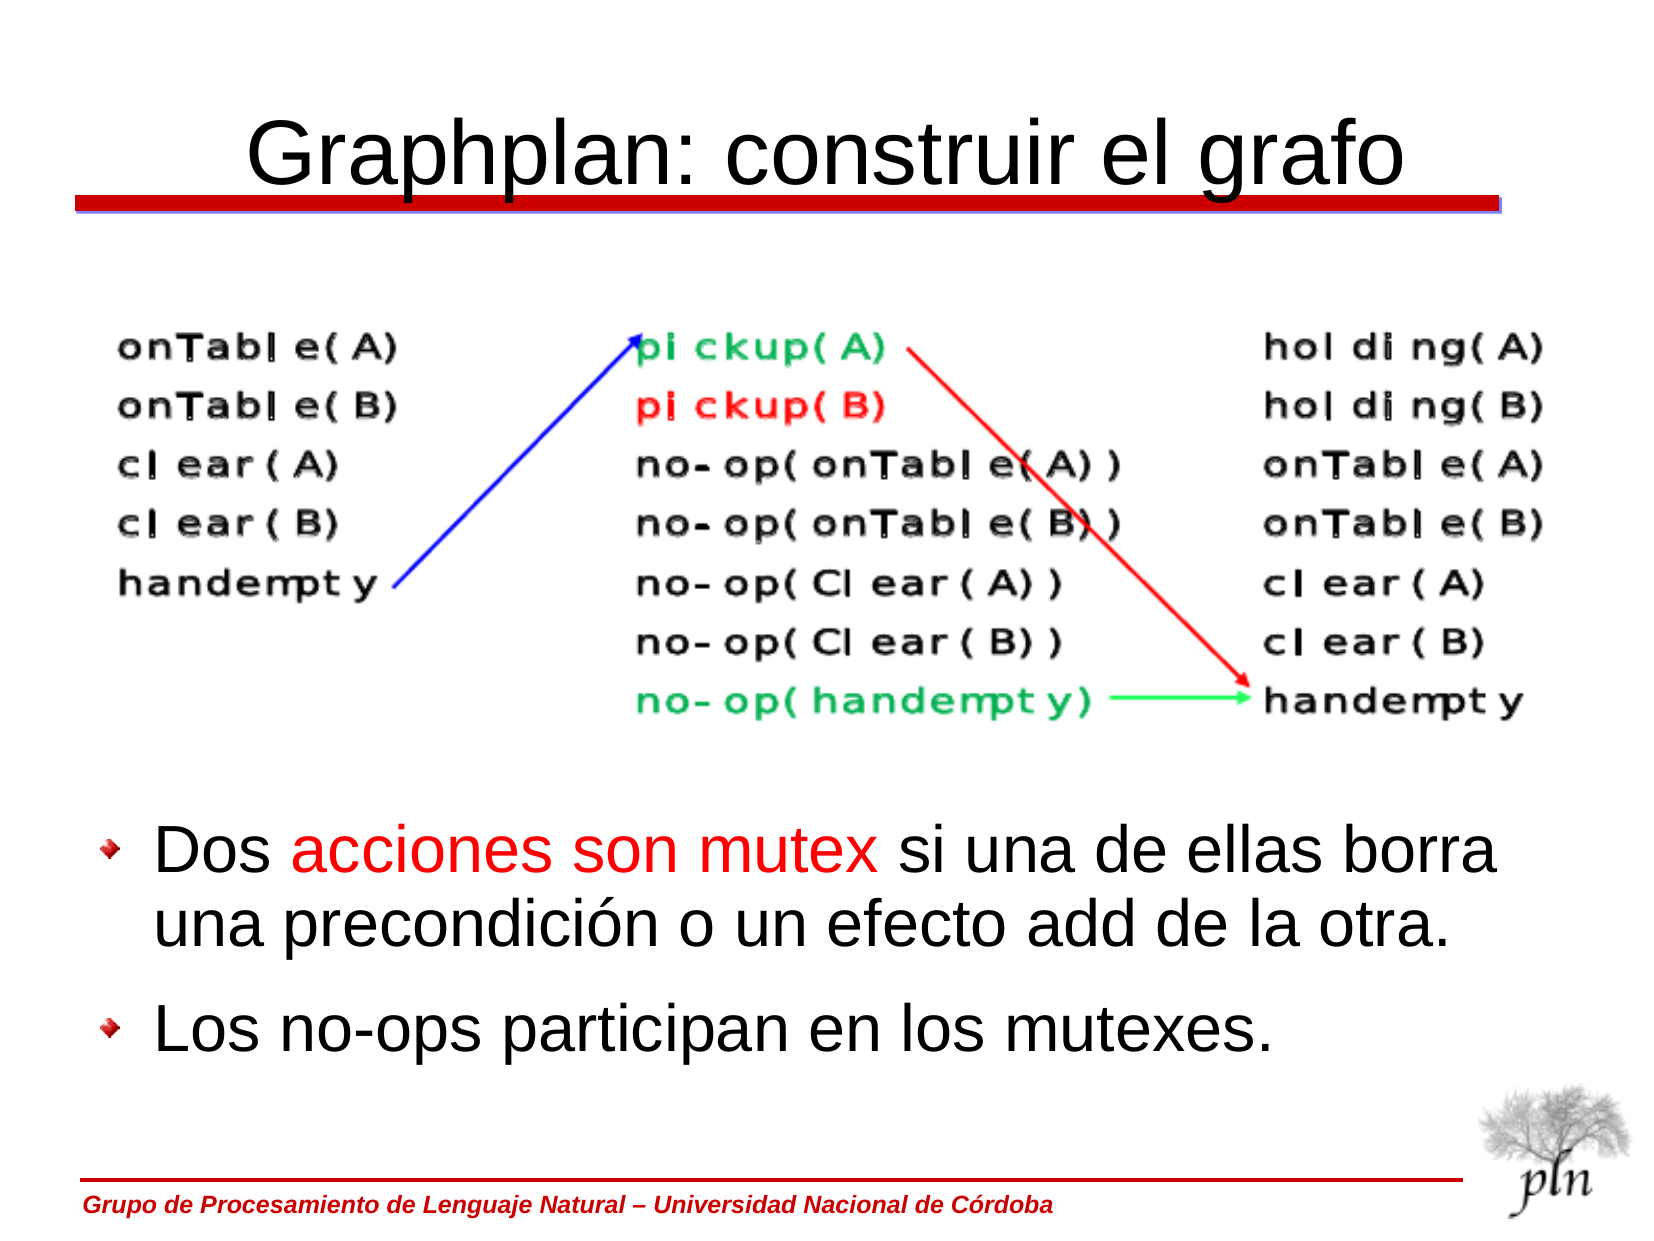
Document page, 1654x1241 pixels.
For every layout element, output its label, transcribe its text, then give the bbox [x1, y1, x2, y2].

picture [1477, 1083, 1635, 1219]
list Dos acciones son mutex si una de ellas borra una precondición o un efecto add de la otra. Los no-ops participan en los mutexes. [82, 290, 1571, 1109]
title Graphplan: construir el grafo [82, 49, 1571, 257]
picture [89, 310, 1576, 738]
